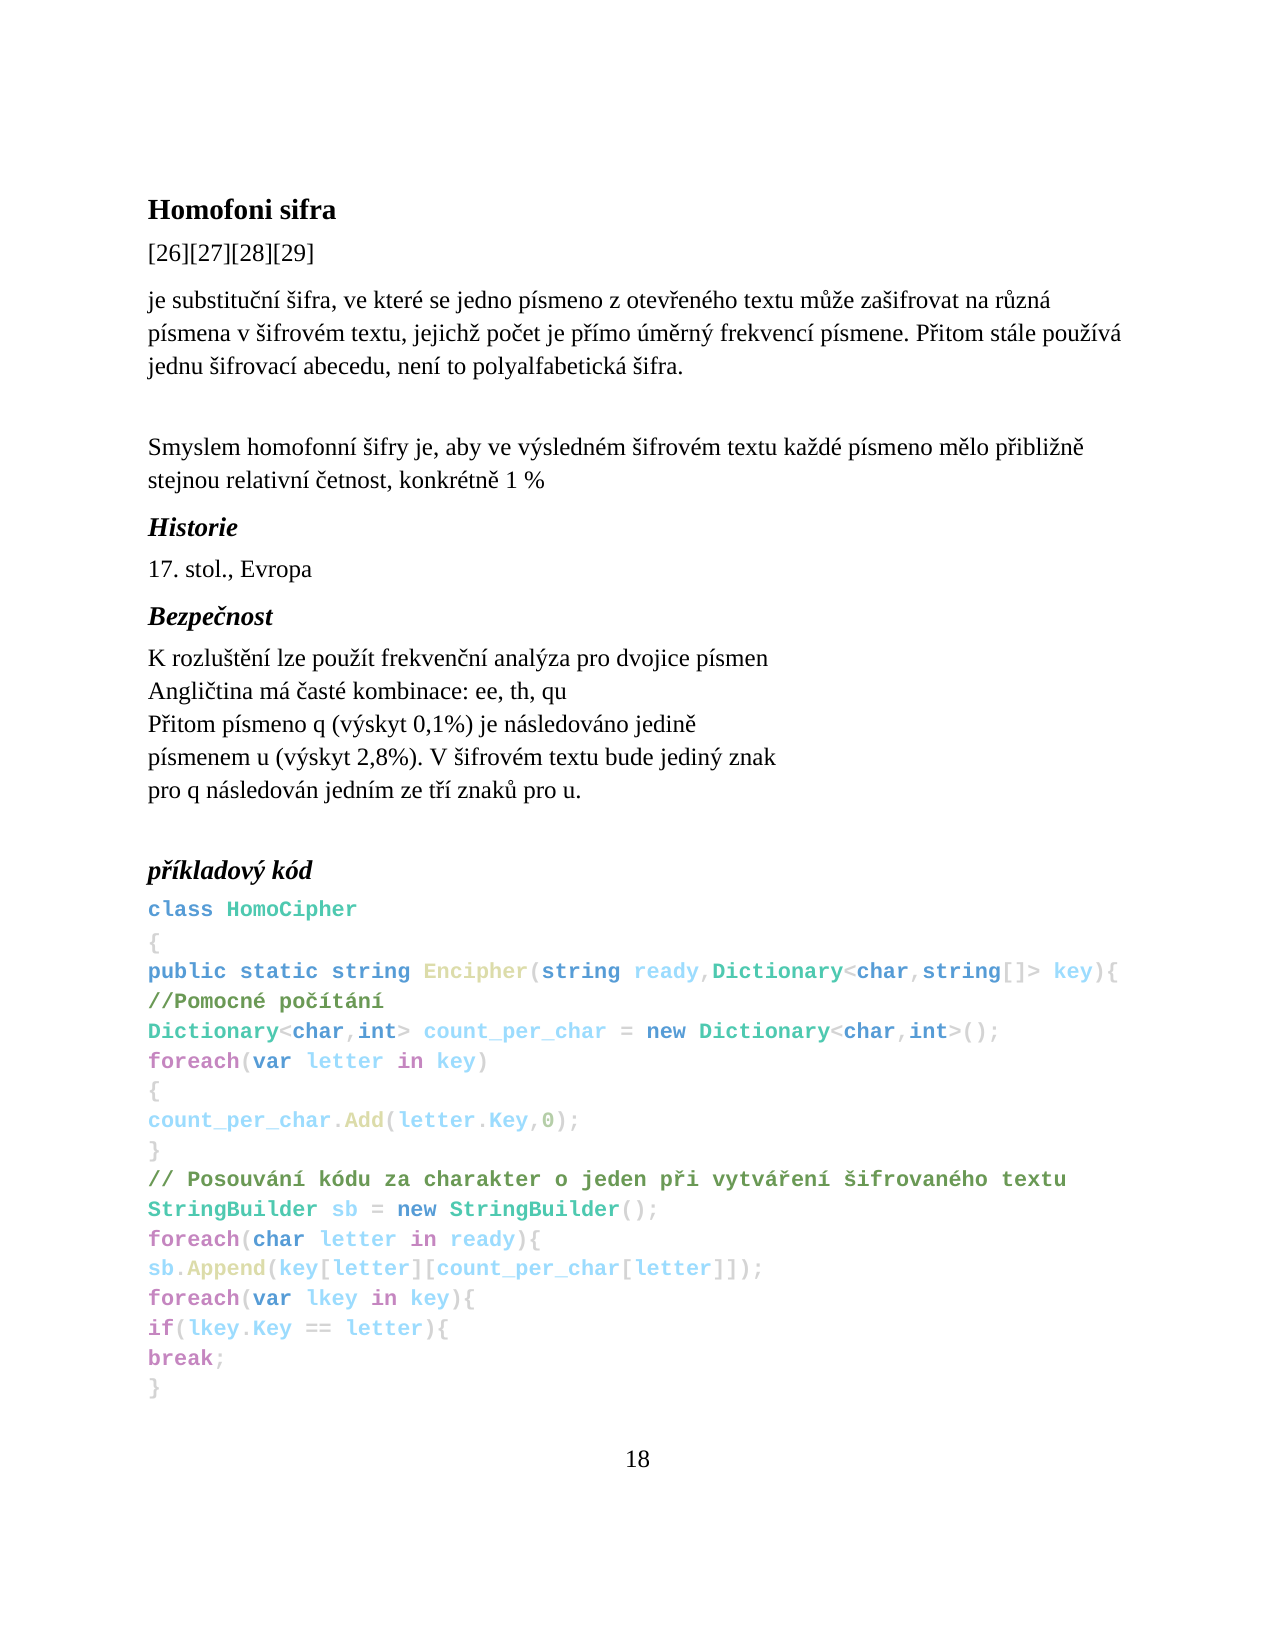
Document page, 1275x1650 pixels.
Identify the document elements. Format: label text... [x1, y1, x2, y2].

text foreach(char letter in ready){ [148, 1223, 1127, 1253]
text foreach(var lkey in key){ [148, 1282, 1127, 1312]
text if(lkey.Key == letter){ [148, 1312, 1127, 1342]
text je substituční šifra, ve které se jedno písmeno z otevřeného textu může zašifrovat na různá písmena v šifrovém textu, jejichž počet je přímo úměrný frekvencí písmene. Přitom stále používá jednu šifrovací abecedu, není to polyalfabetická šifra. [148, 285, 1127, 380]
text [26][27][28][29] [148, 238, 1127, 267]
subtitle Homofoni sifra [148, 192, 1127, 225]
text // Posouvání kódu za charakter o jeden při vytváření šifrovaného textu [148, 1164, 1127, 1193]
text Smyslem homofonní šifry je, aby ve výsledném šifrovém textu každé písmeno mělo přibližně stejnou relativní četnost, konkrétně 1 % [148, 432, 1127, 494]
text StringBuilder sb = new StringBuilder(); [148, 1193, 1127, 1223]
subtitle příkladový kód [148, 854, 1127, 885]
text 17. stol., Evropa [148, 554, 1127, 583]
subtitle Bezpečnost [148, 600, 1127, 631]
text písmenem u (výskyt 2,8%). V šifrovém textu bude jediný znak [148, 742, 1127, 771]
text { [148, 1074, 1127, 1104]
text { [148, 926, 1127, 956]
text public static string Encipher(string ready,Dictionary<char,string[]> key){ [148, 956, 1127, 986]
text } [148, 1134, 1127, 1164]
text class HomoCipher [148, 898, 1127, 922]
subtitle Historie [148, 511, 1127, 542]
text break; [148, 1342, 1127, 1371]
text K rozluštění lze použít frekvenční analýza pro dvojice písmen [148, 643, 1127, 672]
text } [148, 1371, 1127, 1401]
text Angličtina má časté kombinace: ee, th, qu [148, 676, 1127, 705]
text pro q následován jedním ze tří znaků pro u. [148, 776, 1127, 804]
text Dictionary<char,int> count_per_char = new Dictionary<char,int>(); [148, 1015, 1127, 1045]
text //Pomocné počítání [148, 986, 1127, 1015]
text sb.Append(key[letter][count_per_char[letter]]); [148, 1253, 1127, 1282]
text Přitom písmeno q (výskyt 0,1%) je následováno jedině [148, 709, 1127, 738]
text foreach(var letter in key) [148, 1045, 1127, 1074]
text count_per_char.Add(letter.Key,0); [148, 1104, 1127, 1134]
